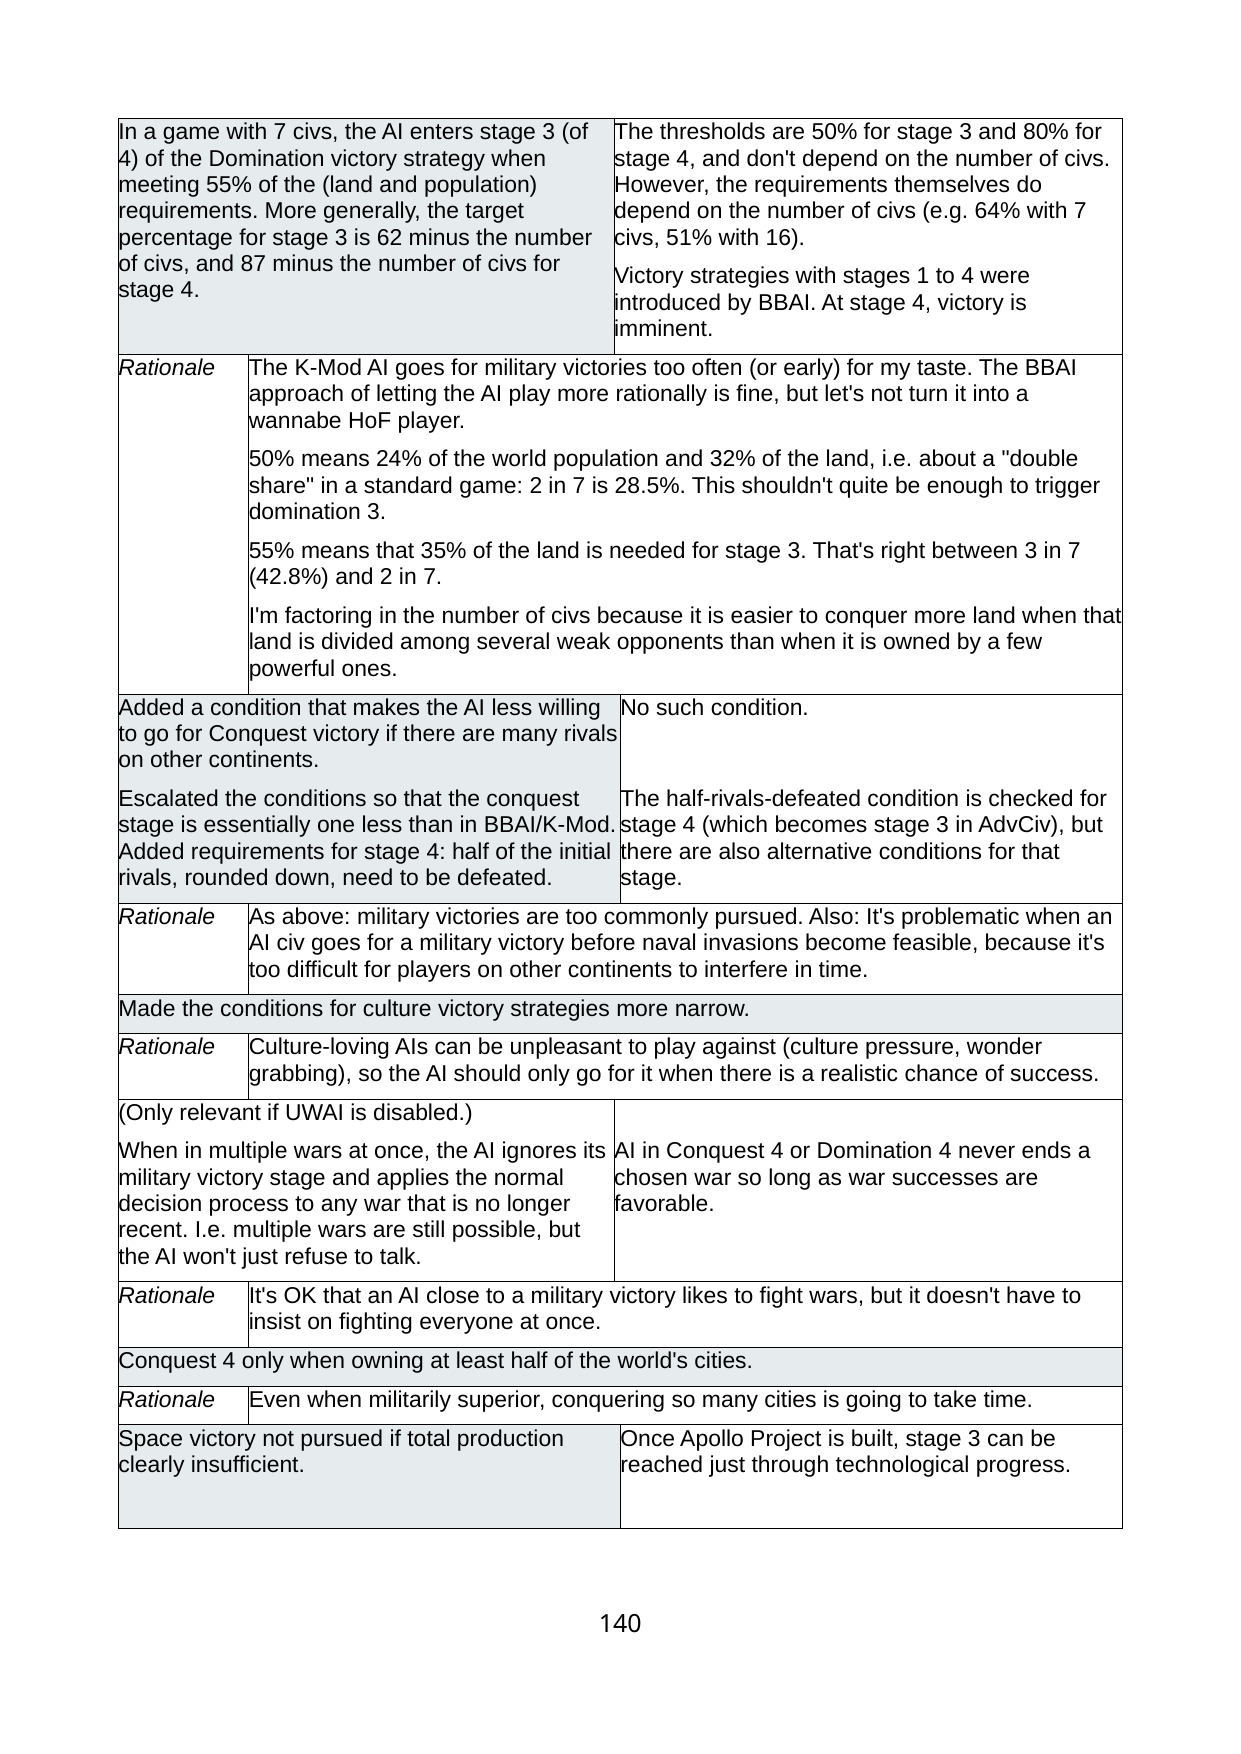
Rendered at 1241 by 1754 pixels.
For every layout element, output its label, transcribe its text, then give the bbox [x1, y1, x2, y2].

table_cell The K-Mod AI goes for military victories too often (or early) for my taste. The BBAI approach of letting the AI play more rationally is fine, but let's not turn it into a wannabe HoF player. 50% means 24% of the world population and 32% of the land, i.e. about a "double share" in a standard game: 2 in 7 is 28.5%. This shouldn't quite be enough to trigger domination 3. 55% means that 35% of the land is needed for stage 3. That's right between 3 in 7 (42.8%) and 2 in 7. I'm factoring in the number of civs because it is easier to conquer more land when that land is divided among several weak opponents than when it is owned by a few powerful ones. [249, 355, 1122, 693]
table_cell Space victory not pursued if total production clearly insufficient. [119, 1425, 620, 1528]
table_cell In a game with 7 civs, the AI enters stage 3 (of 4) of the Domination victory strategy when meeting 55% of the (land and population) requirements. More generally, the target percentage for stage 3 is 62 minus the number of civs, and 87 minus the number of civs for stage 4. [119, 119, 614, 354]
table_cell Rationale [119, 1034, 248, 1098]
table_cell Rationale [119, 1282, 248, 1347]
table_cell Rationale [119, 355, 248, 693]
table_cell No such condition. The half-rivals-defeated condition is checked for stage 4 (which becomes stage 3 in AdvCiv), but there are also alternative conditions for that stage. [621, 695, 1122, 903]
table_cell (Only relevant if UWAI is disabled.) When in multiple wars at once, the AI ignores its military victory stage and applies the normal decision process to any war that is no longer recent. I.e. multiple wars are still possible, but the AI won't just refuse to talk. [119, 1100, 614, 1281]
table_cell Even when militarily superior, conquering so many cities is going to take time. [249, 1387, 1122, 1424]
table_cell Made the conditions for culture victory strategies more narrow. [119, 995, 1122, 1033]
table_cell Rationale [119, 1387, 248, 1424]
table_cell Added a condition that makes the AI less willing to go for Conquest victory if there are many rivals on other continents. Escalated the conditions so that the conquest stage is essentially one less than in BBAI/K-Mod. Added requirements for stage 4: half of the initial rivals, rounded down, need to be defeated. [119, 695, 620, 903]
table_cell Culture-loving AIs can be unpleasant to play against (culture pressure, wonder grabbing), so the AI should only go for it when there is a realistic chance of success. [249, 1034, 1122, 1098]
table_cell Conquest 4 only when owning at least half of the world's cities. [119, 1348, 1122, 1386]
table_cell It's OK that an AI close to a military victory likes to fight wars, but it doesn't have to insist on fighting everyone at once. [249, 1282, 1122, 1347]
table_cell Once Apollo Project is built, stage 3 can be reached just through technological progress. [621, 1425, 1122, 1528]
table_cell The thresholds are 50% for stage 3 and 80% for stage 4, and don't depend on the number of civs. However, the requirements themselves do depend on the number of civs (e.g. 64% with 7 civs, 51% with 16). Victory strategies with stages 1 to 4 were introduced by BBAI. At stage 4, victory is imminent. [615, 119, 1122, 354]
table_cell Rationale [119, 904, 248, 994]
table_cell As above: military victories are too commonly pursued. Also: It's problematic when an AI civ goes for a military victory before naval invasions become feasible, because it's too difficult for players on other continents to interfere in time. [249, 904, 1122, 994]
table_cell AI in Conquest 4 or Domination 4 never ends a chosen war so long as war successes are favorable. [615, 1100, 1122, 1281]
